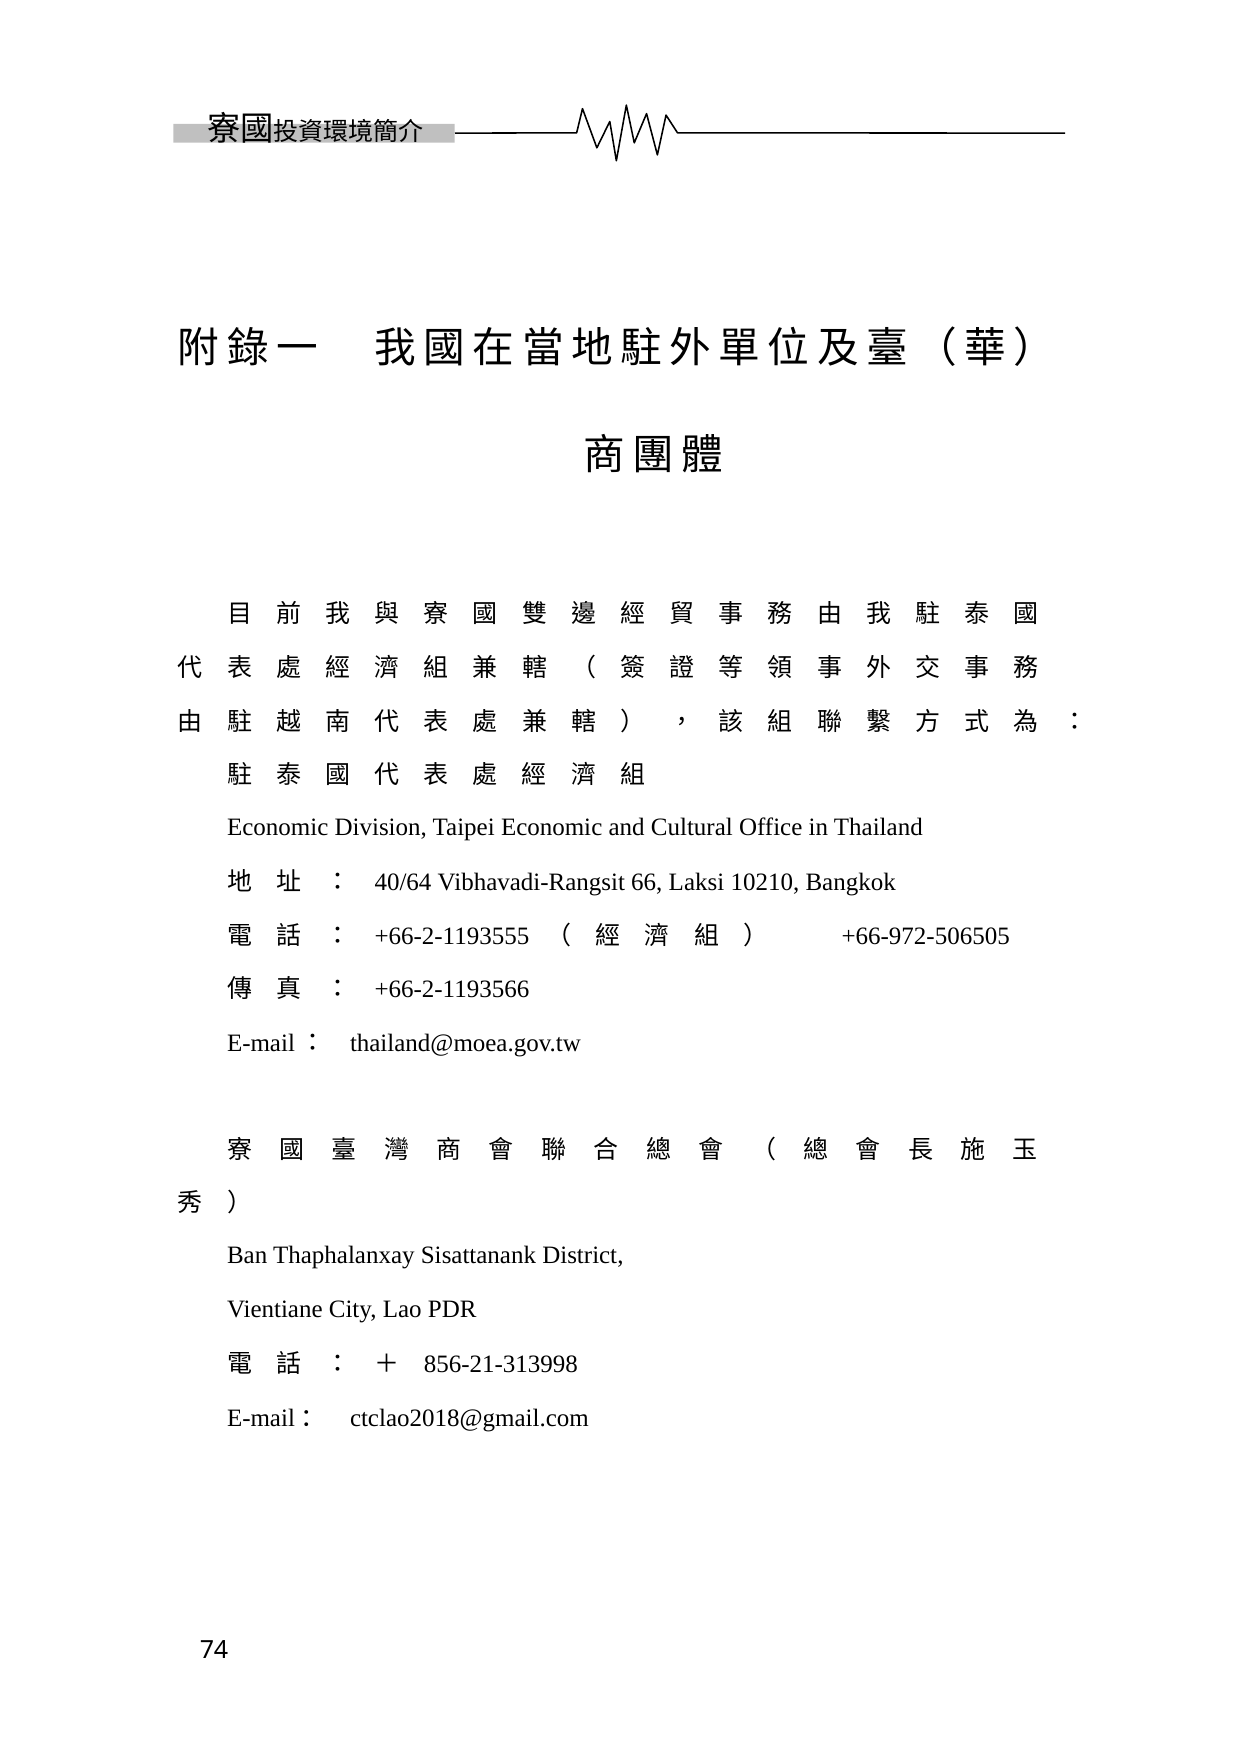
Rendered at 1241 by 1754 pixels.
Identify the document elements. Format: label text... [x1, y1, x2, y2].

text 附錄一 我國在當地駐外單位及臺（華）商團體 [178, 291, 1063, 505]
text 傳真：+66-2-1193566 [178, 960, 1063, 1013]
text 電話：+66-2-1193555（經濟組） +66-972-506505 [178, 906, 1063, 960]
text Economic Division, Taipei Economic and Cultural Office in Thailand [178, 799, 1063, 853]
text 地址：40/64 Vibhavadi-Rangsit 66, Laksi 10210, Bangkok [178, 853, 1063, 906]
text 寮國臺灣商會聯合總會（總會長施玉秀） [178, 1121, 1063, 1228]
text 目前我與寮國雙邊經貿事務由我駐泰國代表處經濟組兼轄（簽證等領事外交事務由駐越南代表處兼轄），該組聯繫方式為： [178, 585, 1063, 746]
text Vientiane City, Lao PDR [178, 1281, 1063, 1335]
text E-mail：ctclao2018@gmail.com [178, 1388, 1063, 1442]
text Ban Thaphalanxay Sisattanank District, [178, 1228, 1063, 1281]
text 電話：＋856-21-313998 [178, 1335, 1063, 1388]
text E-mail：thailand@moea.gov.tw [178, 1013, 1063, 1067]
text 駐泰國代表處經濟組 [178, 746, 1063, 799]
